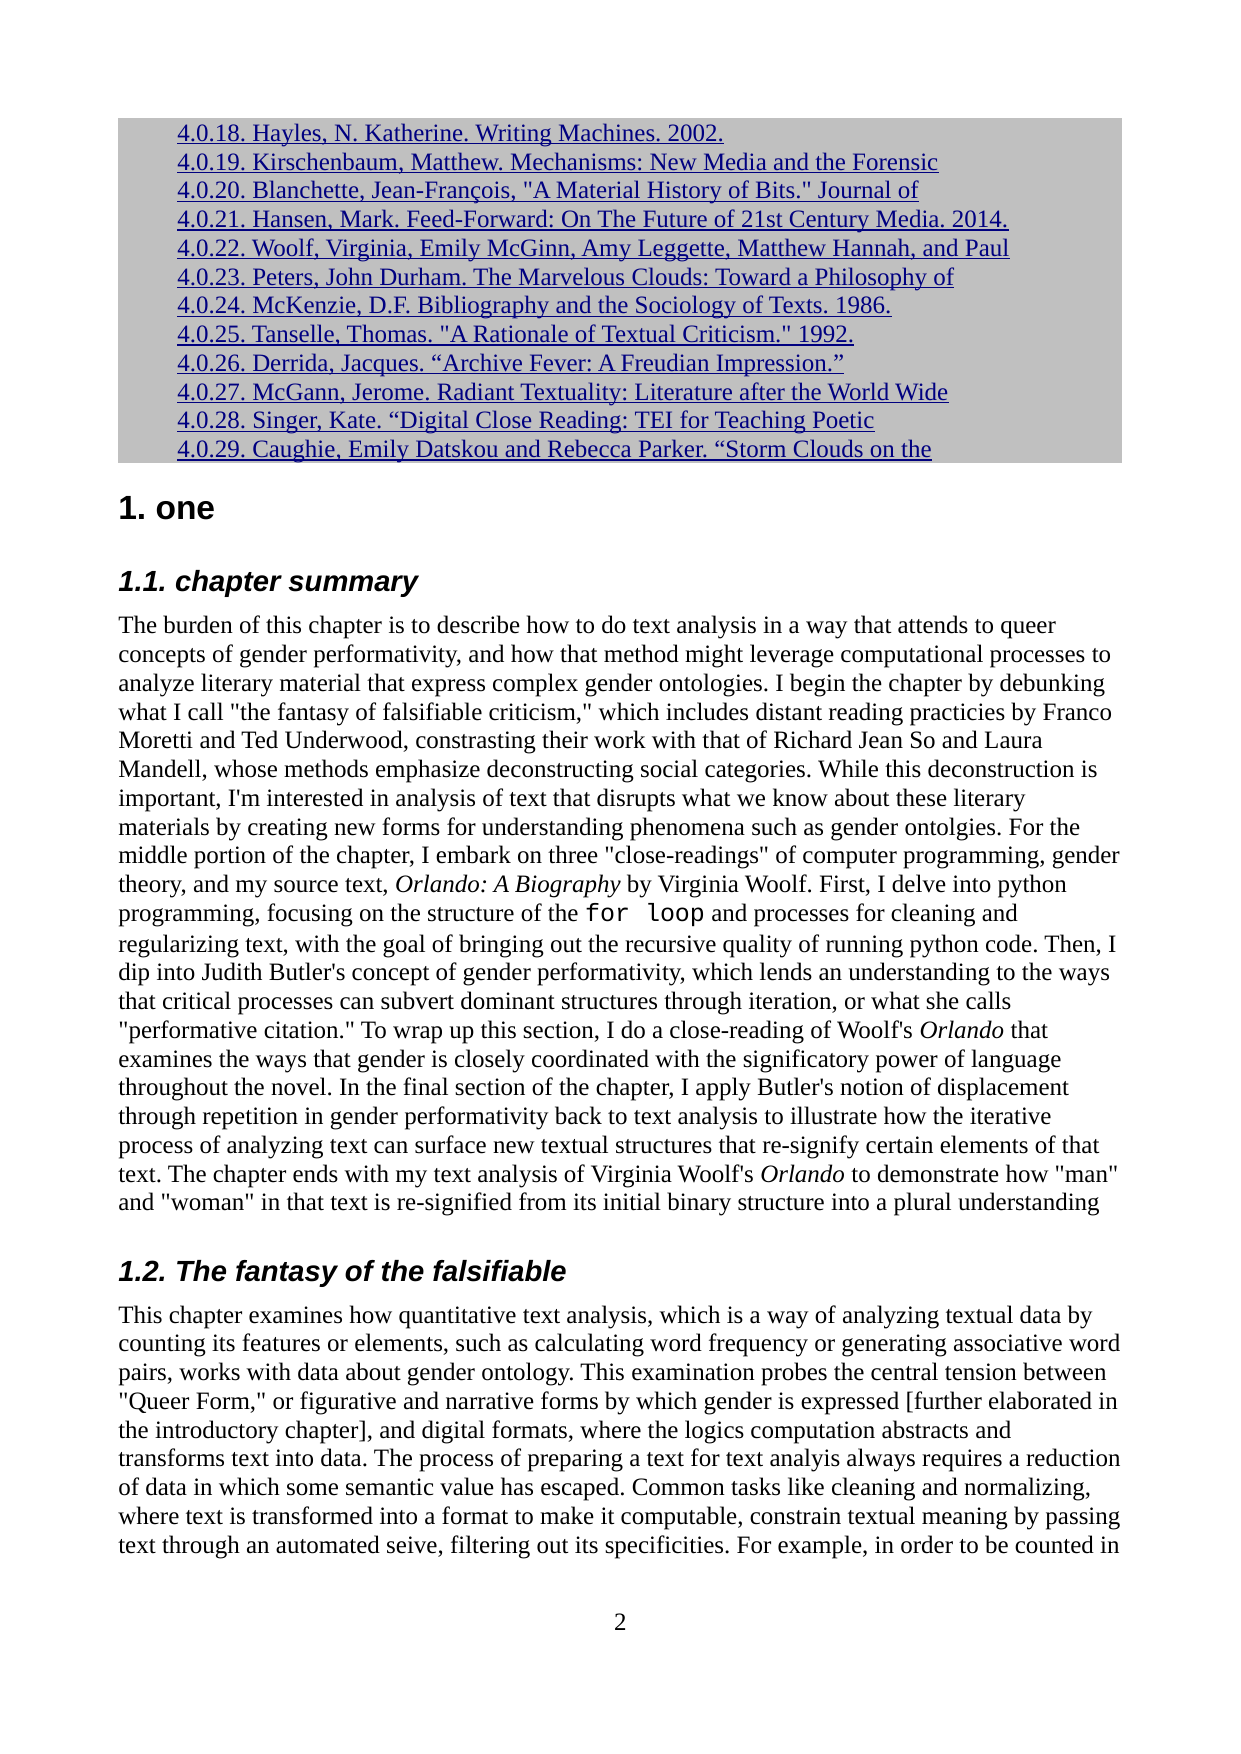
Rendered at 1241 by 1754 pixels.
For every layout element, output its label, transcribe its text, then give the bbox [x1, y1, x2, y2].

subtitle chapter summary [118, 564, 1122, 598]
text 4.0.26. Derrida, Jacques. “Archive Fever: A Freudian Impression.” [177, 348, 1122, 377]
text 4.0.22. Woolf, Virginia, Emily McGinn, Amy Leggette, Matthew Hannah, and Paul [177, 233, 1122, 262]
text 4.0.25. Tanselle, Thomas. "A Rationale of Textual Criticism." 1992. [177, 319, 1122, 348]
text 4.0.21. Hansen, Mark. Feed-Forward: On The Future of 21st Century Media. 2014. [177, 204, 1122, 233]
text 4.0.29. Caughie, Emily Datskou and Rebecca Parker. “Storm Clouds on the [177, 434, 1122, 463]
text 4.0.23. Peters, John Durham. The Marvelous Clouds: Toward a Philosophy of [177, 262, 1122, 291]
subtitle one [118, 488, 1122, 527]
text 4.0.20. Blanchette, Jean-François, "A Material History of Bits." Journal of [177, 176, 1122, 204]
text This chapter examines how quantitative text analysis, which is a way of analyzing textual data by counting its features or elements, such as calculating word frequency or generating associative word pairs, works with data about gender ontology. This examination probes the central tension between "Queer Form," or figurative and narrative forms by which gender is expressed [further elaborated in the introductory chapter], and digital formats, where the logics computation abstracts and transforms text into data. The process of preparing a text for text analyis always requires a reduction of data in which some semantic value has escaped. Common tasks like cleaning and normalizing, where text is transformed into a format to make it computable, constrain textual meaning by passing text through an automated seive, filtering out its specificities. For example, in order to be counted in [118, 1300, 1122, 1558]
text 4.0.18. Hayles, N. Katherine. Writing Machines. 2002. [177, 118, 1122, 147]
text The burden of this chapter is to describe how to do text analysis in a way that attends to queer concepts of gender performativity, and how that method might leverage computational processes to analyze literary material that express complex gender ontologies. I begin the chapter by debunking what I call "the fantasy of falsifiable criticism," which includes distant reading practicies by Franco Moretti and Ted Underwood, constrasting their work with that of Richard Jean So and Laura Mandell, whose methods emphasize deconstructing social categories. While this deconstruction is important, I'm interested in analysis of text that disrupts what we know about these literary materials by creating new forms for understanding phenomena such as gender ontolgies. For the middle portion of the chapter, I embark on three "close-readings" of computer programming, gender theory, and my source text, Orlando: A Biography by Virginia Woolf. First, I delve into python programming, focusing on the structure of the for loop and processes for cleaning and regularizing text, with the goal of bringing out the recursive quality of running python code. Then, I dip into Judith Butler's concept of gender performativity, which lends an understanding to the ways that critical processes can subvert dominant structures through iteration, or what she calls "performative citation." To wrap up this section, I do a close-reading of Woolf's Orlando that examines the ways that gender is closely coordinated with the significatory power of language throughout the novel. In the final section of the chapter, I apply Butler's notion of displacement through repetition in gender performativity back to text analysis to illustrate how the iterative process of analyzing text can surface new textual structures that re-signify certain elements of that text. The chapter ends with my text analysis of Virginia Woolf's Orlando to demonstrate how "man" and "woman" in that text is re-signified from its initial binary structure into a plural understanding [118, 610, 1122, 1216]
text 4.0.24. McKenzie, D.F. Bibliography and the Sociology of Texts. 1986. [177, 291, 1122, 319]
subtitle The fantasy of the falsifiable [118, 1254, 1122, 1287]
text 4.0.19. Kirschenbaum, Matthew. Mechanisms: New Media and the Forensic [177, 147, 1122, 176]
text 4.0.28. Singer, Kate. “Digital Close Reading: TEI for Teaching Poetic [177, 406, 1122, 434]
text 4.0.27. McGann, Jerome. Radiant Textuality: Literature after the World Wide [177, 377, 1122, 406]
